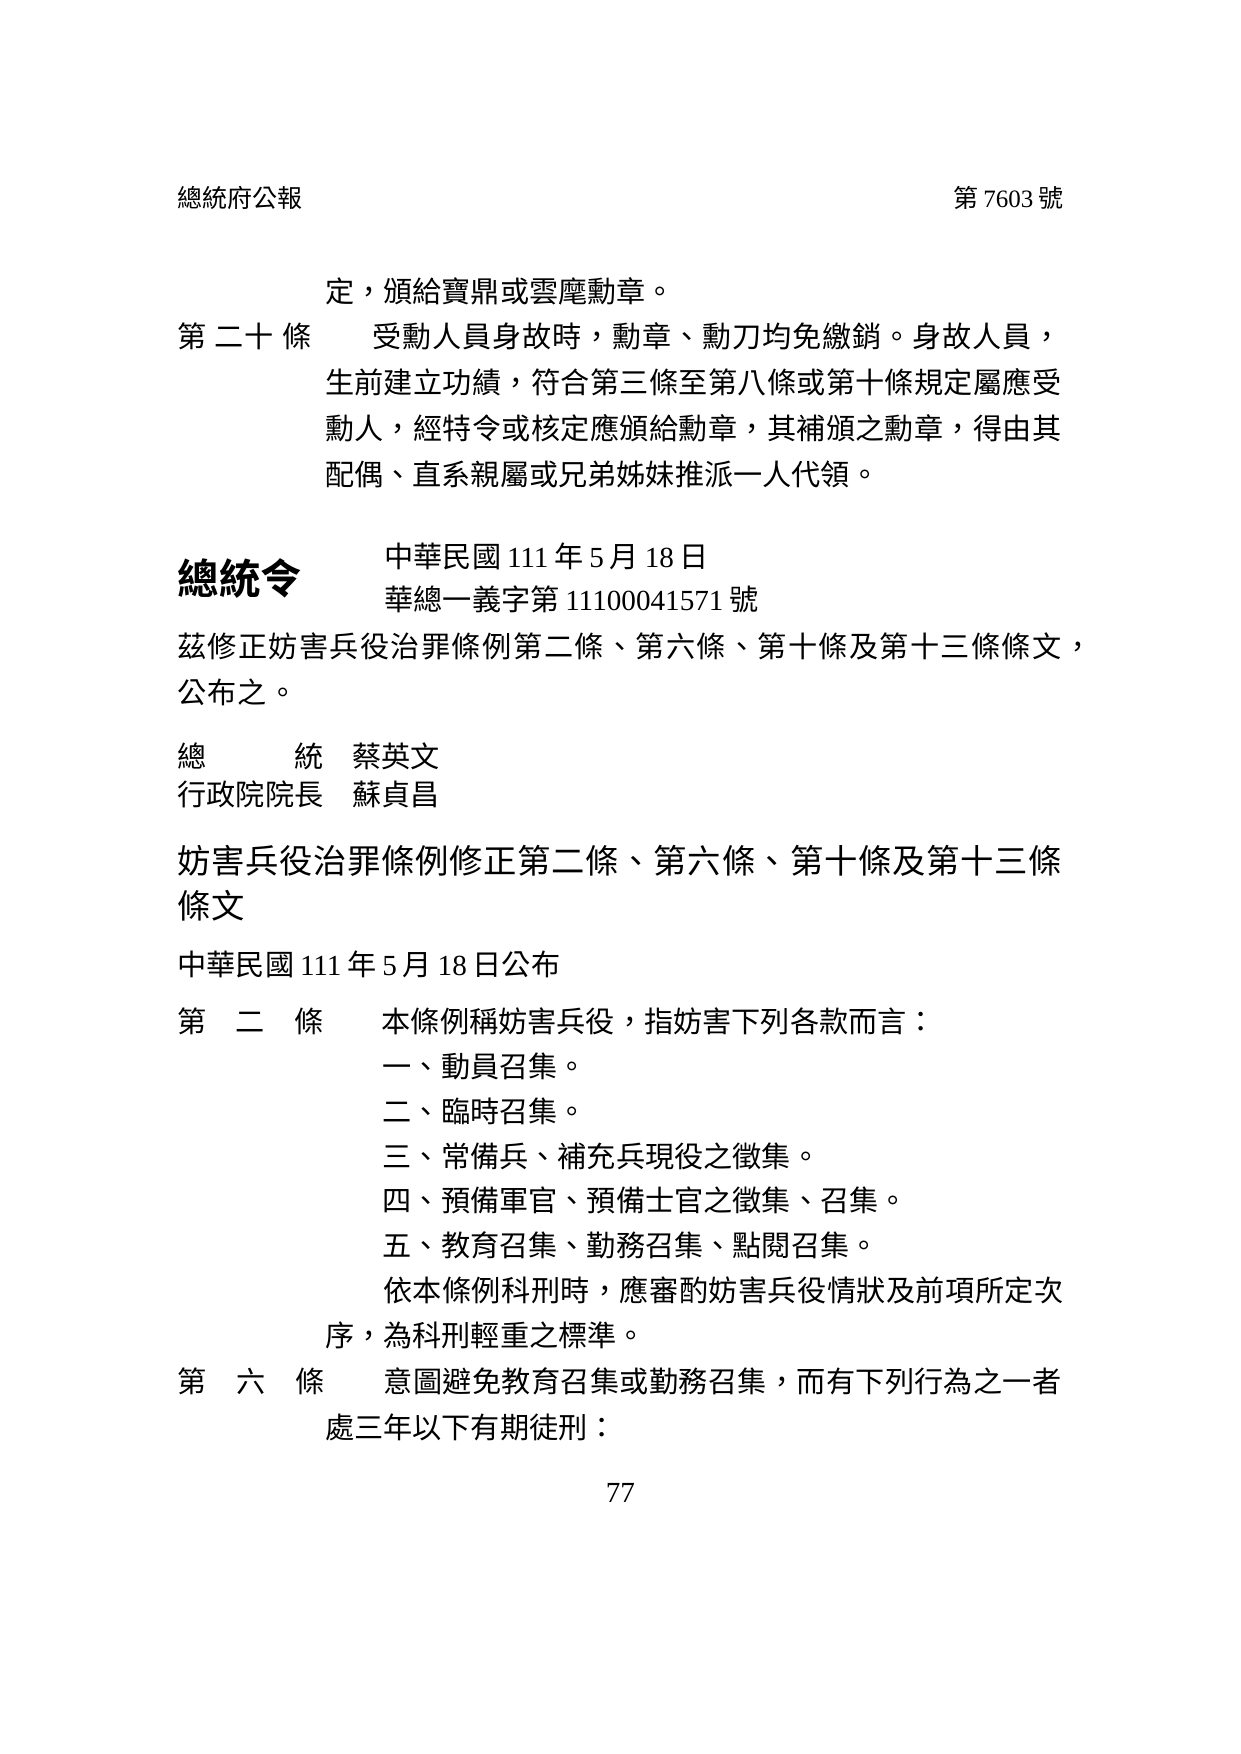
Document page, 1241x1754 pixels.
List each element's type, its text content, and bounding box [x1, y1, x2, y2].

text 茲修正妨害兵役治罪條例第二條、第六條、第十條及第十三條條文，公布之。 [177, 621, 1063, 712]
table_header 中華民國111年5月18日 華總一義字第11100041571號 [381, 532, 877, 621]
text 第 二 條 本條例稱妨害兵役，指妨害下列各款而言： [177, 997, 1063, 1042]
text 二、 臨時召集。 [382, 1086, 1063, 1131]
text 總 統 蔡英文 行政院院長 蘇貞昌 [177, 737, 1063, 812]
text 定，頒給寶鼎或雲麾勳章。 [177, 266, 1063, 311]
text 一、 動員召集。 [382, 1042, 1063, 1086]
text 三、 常備兵、補充兵現役之徵集。 [382, 1131, 1063, 1176]
text 四、 預備軍官、預備士官之徵集、召集。 [382, 1176, 1063, 1221]
table_header 總統令 [174, 532, 381, 621]
text 妨害兵役治罪條例修正第二條、第六條、第十條及第十三條條文 [177, 837, 1063, 927]
text 第 六 條 意圖避免教育召集或勤務召集，而有下列行為之一者，處三年以下有期徒刑： [177, 1355, 1063, 1448]
text 中華民國111年5月18日公布 [177, 939, 1063, 984]
text 五、 教育召集、勤務召集、點閱召集。 [382, 1221, 1063, 1266]
text 依本條例科刑時，應審酌妨害兵役情狀及前項所定次序，為科刑輕重之標準。 [325, 1266, 1063, 1355]
text 第 二十 條 受勳人員身故時，勳章、勳刀均免繳銷。身故人員，生前建立功績，符合第三條至第八條或第十條規定屬應受勳人，經特令或核定應頒給勳章，其補頒之勳章，得由其配偶、直系親屬或兄弟姊妹推派一人代領。 [177, 311, 1063, 494]
